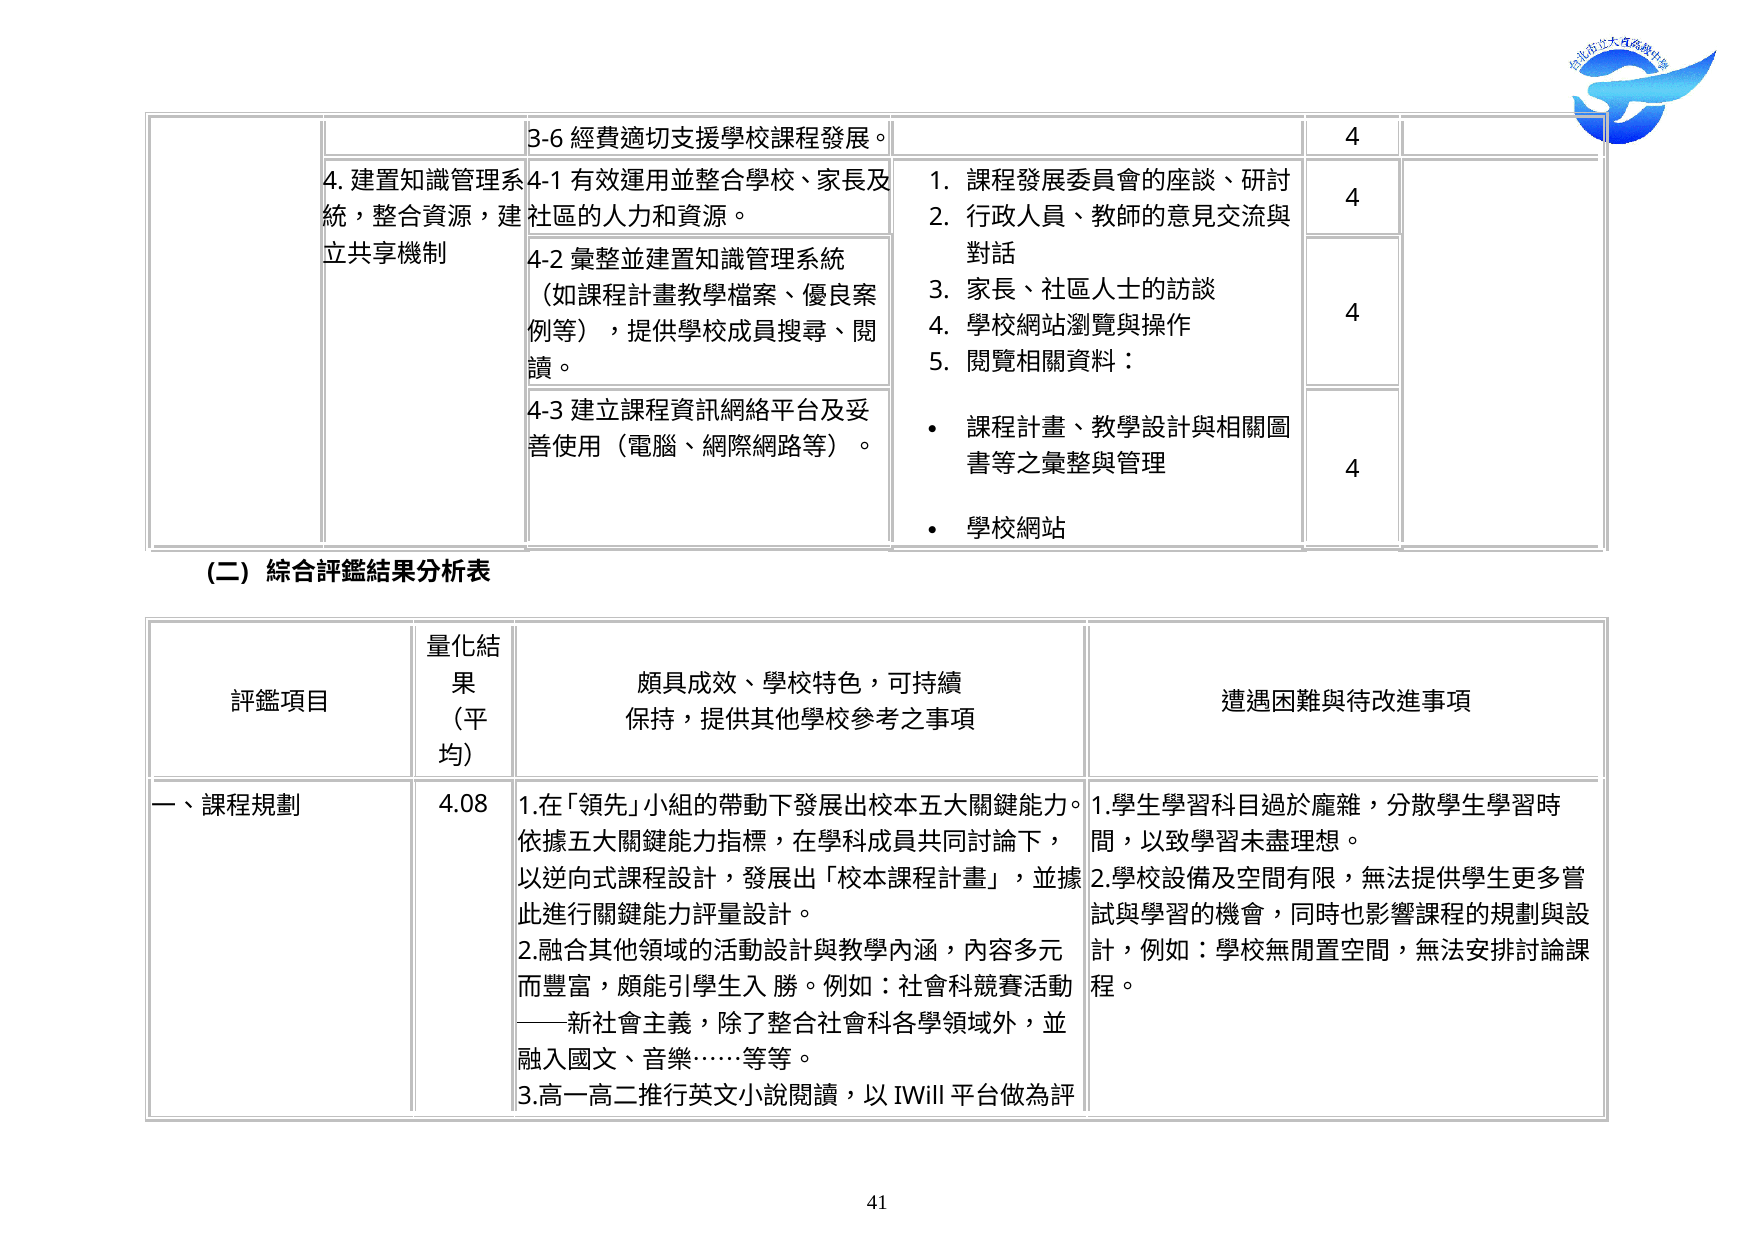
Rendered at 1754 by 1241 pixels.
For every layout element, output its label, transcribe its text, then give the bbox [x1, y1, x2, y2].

picture [1563, 113, 1606, 149]
table_cell [1401, 154, 1606, 545]
table_header 遭遇困難與待改進事項 [1086, 618, 1606, 776]
table_header 評鑑項目 [151, 623, 413, 776]
table_header 頗具成效、學校特色，可持續 保持，提供其他學校參考之事項 [514, 618, 1086, 776]
table_cell 一、課程規劃 [148, 776, 413, 1116]
table_cell 4-1 有效運用並整合學校、家長及社區的人力和資源。 [530, 161, 888, 233]
table_cell 4 [1304, 384, 1401, 545]
picture [1563, 118, 1603, 149]
list 綜合評鑑結果分析表 [207, 551, 1606, 588]
table_cell 4.08 [413, 776, 514, 1116]
table_cell 課程發展委員會的座談、研討 行政人員、教師的意見交流與對話 家長、社區人士的訪談 學校網站瀏覽與操作 閱覽相關資料： 課程計畫、教學設計與相關圖書等之彙整與管理 學校網站 [891, 161, 1304, 545]
table_cell 4-3 建立課程資訊網絡平台及妥善使用（電腦、網際網路等）。 [527, 384, 891, 545]
table_cell 4 [1304, 113, 1401, 154]
table_cell 4-2 彙整並建置知識管理系統（如課程計畫教學檔案、優良案例等），提供學校成員搜尋、閱讀。 [530, 239, 888, 384]
table_cell 1.學生學習科目過於龐雜，分散學生學習時間，以致學習未盡理想。 2.學校設備及空間有限，無法提供學生更多嘗試與學習的機會，同時也影響課程的規劃與設計，例如：學校無閒置空間，無法安排討論課程。 [1086, 776, 1606, 1116]
table_cell 4. 建置知識管理系統，整合資源，建立共享機制 [323, 161, 527, 545]
table_cell 1.在「領先」小組的帶動下發展出校本五大關鍵能力。依據五大關鍵能力指標，在學科成員共同討論下，以逆向式課程設計，發展出「校本課程計畫」，並據此進行關鍵能力評量設計。 2.融合其他領域的活動設計與教學內涵，內容多元而豐富，頗能引學生入 勝。例如：社會科競賽活動──新社會主義，除了整合社會科各學領域外，並融入國文、音樂……等等。 3.高一高二推行英文小說閱讀，以IWill平台做為評 [514, 776, 1086, 1116]
table_cell 3-6 經費適切支援學校課程發展。 [527, 113, 891, 154]
table_cell 4 [1307, 161, 1398, 233]
table_header 量化結果 （平均） [413, 618, 514, 776]
table_cell 4 [1307, 239, 1398, 384]
picture [1563, 28, 1721, 149]
